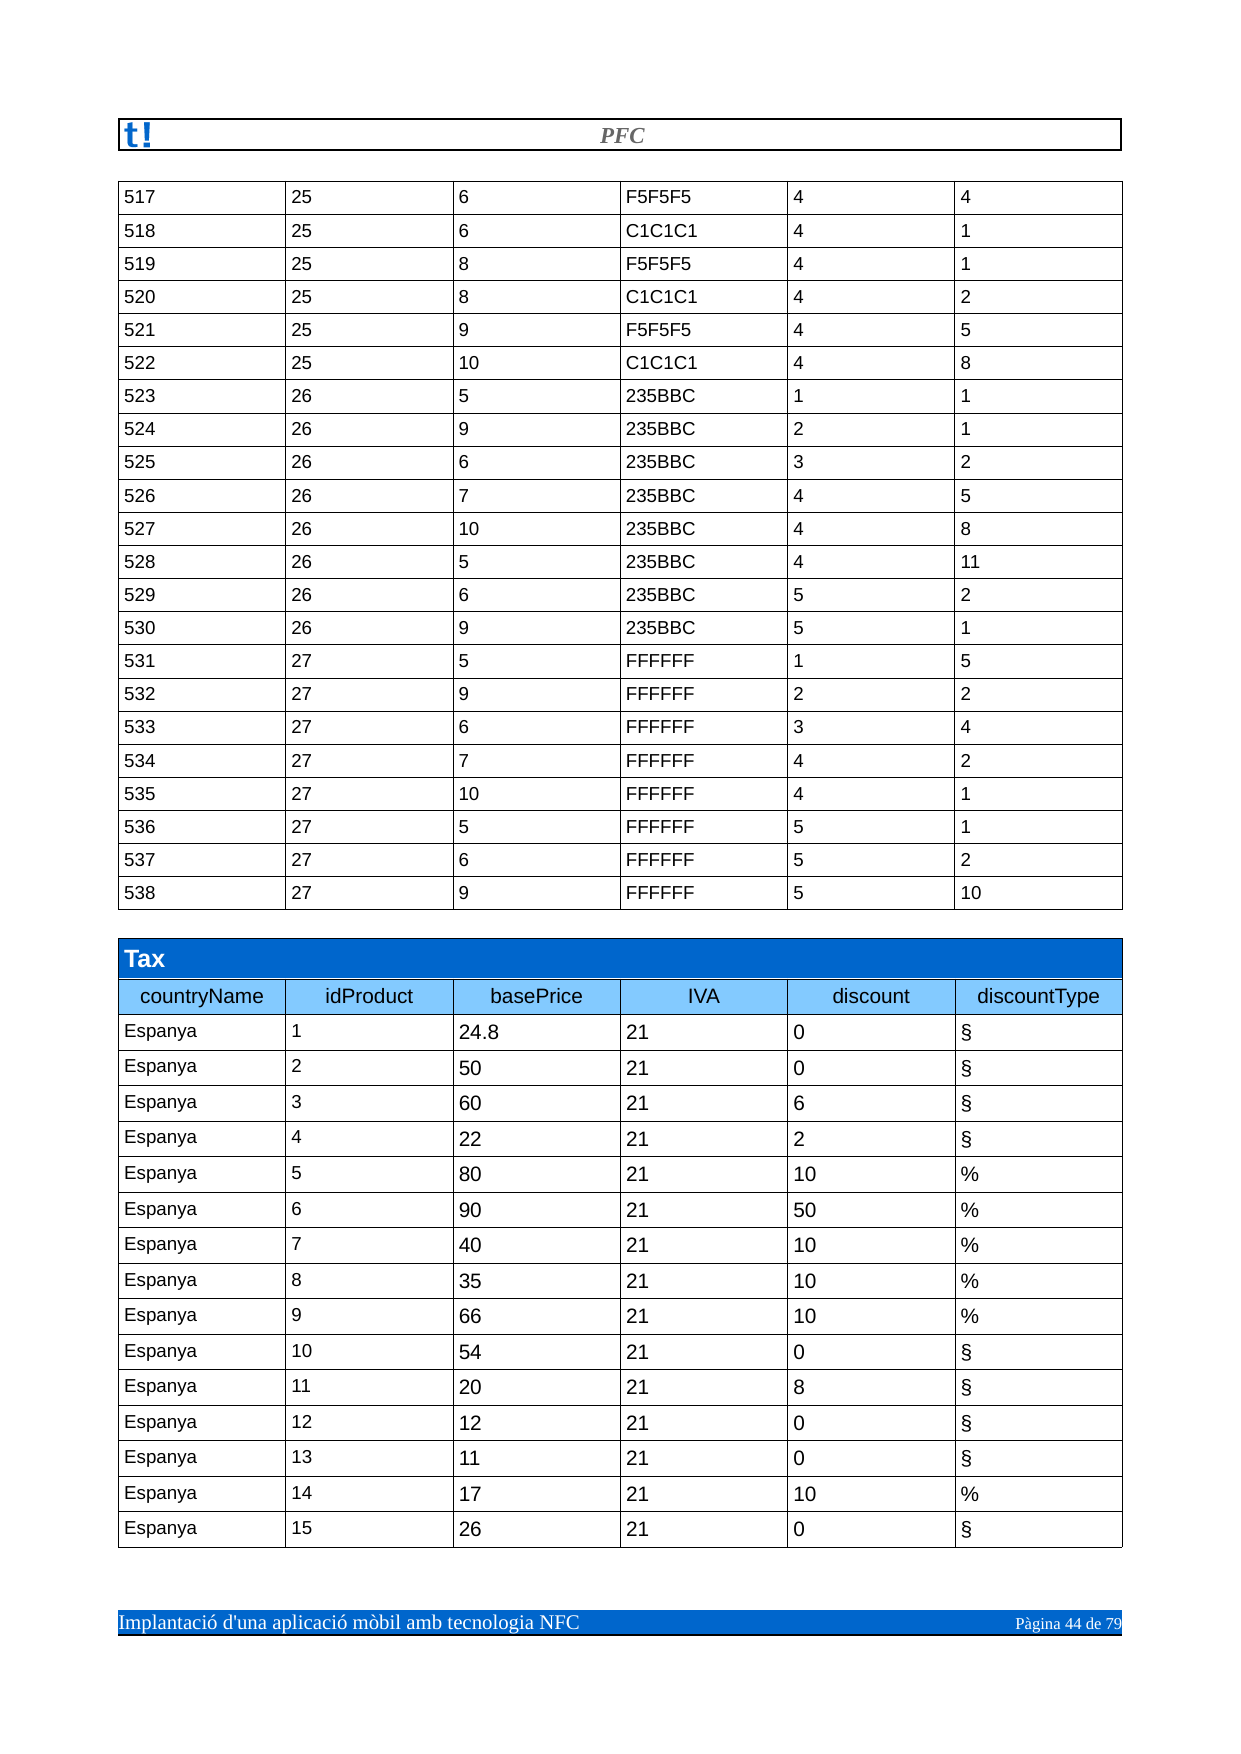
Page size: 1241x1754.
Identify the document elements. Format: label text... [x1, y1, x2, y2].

table_cell Espanya [119, 1051, 285, 1085]
table_cell FFFFFF [621, 679, 787, 711]
table_cell 50 [788, 1193, 955, 1227]
table_cell 521 [119, 314, 285, 346]
table_cell 27 [286, 712, 453, 744]
table_cell 2 [788, 679, 954, 711]
table_cell 5 [955, 314, 1122, 346]
table_cell 235BBC [621, 612, 787, 644]
table_cell 25 [286, 281, 453, 313]
table_cell § [956, 1335, 1122, 1369]
table_cell 1 [955, 380, 1122, 412]
table_cell 12 [454, 1406, 620, 1440]
table_cell 2 [788, 414, 954, 446]
table_cell 235BBC [621, 447, 787, 479]
table_cell 25 [286, 182, 453, 214]
table_cell FFFFFF [621, 844, 787, 876]
table_cell idProduct [286, 980, 453, 1014]
table_cell 9 [454, 314, 620, 346]
table_cell 5 [788, 612, 954, 644]
table_cell 528 [119, 546, 285, 578]
table_cell 4 [955, 182, 1122, 214]
table_cell 0 [788, 1512, 955, 1547]
table_cell 537 [119, 844, 285, 876]
table_cell 11 [955, 546, 1122, 578]
table_cell % [956, 1264, 1122, 1298]
table_cell 5 [454, 380, 620, 412]
table_cell 6 [454, 447, 620, 479]
table_cell 26 [286, 546, 453, 578]
table_cell 2 [286, 1051, 453, 1085]
table_cell 538 [119, 877, 285, 909]
table_cell 21 [621, 1193, 787, 1227]
table_cell C1C1C1 [621, 281, 787, 313]
table_cell Espanya [119, 1264, 285, 1298]
table_cell § [956, 1051, 1122, 1085]
table_cell % [956, 1228, 1122, 1263]
table_cell § [956, 1441, 1122, 1476]
table_cell 10 [788, 1477, 955, 1511]
table_cell 5 [955, 480, 1122, 512]
table_cell 1 [955, 414, 1122, 446]
table_cell 4 [788, 745, 954, 777]
table_cell 532 [119, 679, 285, 711]
table_cell 8 [454, 248, 620, 280]
table_cell 530 [119, 612, 285, 644]
table_cell 0 [788, 1015, 955, 1049]
table_cell 4 [955, 712, 1122, 744]
table_cell 4 [788, 215, 954, 247]
table_cell 525 [119, 447, 285, 479]
table_cell % [956, 1299, 1122, 1334]
table_cell 21 [621, 1370, 787, 1405]
table_cell 522 [119, 347, 285, 379]
table_cell § [956, 1406, 1122, 1440]
table_cell 4 [788, 347, 954, 379]
table_cell Espanya [119, 1441, 285, 1476]
table_cell FFFFFF [621, 645, 787, 677]
table_cell 9 [454, 612, 620, 644]
table_header Tax [119, 939, 1122, 978]
table_cell 1 [955, 778, 1122, 810]
table_cell 6 [454, 215, 620, 247]
table_cell Espanya [119, 1370, 285, 1405]
table_cell 9 [454, 679, 620, 711]
table_cell 50 [454, 1051, 620, 1085]
table_cell 8 [788, 1370, 955, 1405]
table_cell § [956, 1370, 1122, 1405]
table_cell 17 [454, 1477, 620, 1511]
table_cell 10 [788, 1299, 955, 1334]
table_cell FFFFFF [621, 745, 787, 777]
table_cell 4 [788, 182, 954, 214]
table_cell 8 [955, 513, 1122, 545]
table_cell 10 [454, 778, 620, 810]
table_cell 5 [454, 645, 620, 677]
table_cell 1 [788, 380, 954, 412]
table_cell 3 [788, 712, 954, 744]
table_cell 26 [286, 414, 453, 446]
table_cell 1 [788, 645, 954, 677]
table_cell 518 [119, 215, 285, 247]
table_cell 27 [286, 778, 453, 810]
table_cell F5F5F5 [621, 182, 787, 214]
table_cell 27 [286, 877, 453, 909]
table_cell 535 [119, 778, 285, 810]
picture [123, 121, 151, 148]
table_cell Espanya [119, 1406, 285, 1440]
table_cell Espanya [119, 1512, 285, 1547]
table_cell Espanya [119, 1228, 285, 1263]
table_cell 5 [454, 546, 620, 578]
table_cell 5 [788, 877, 954, 909]
table_cell 21 [621, 1228, 787, 1263]
table_cell 11 [454, 1441, 620, 1476]
table_cell 26 [286, 579, 453, 611]
table_cell 10 [955, 877, 1122, 909]
table_cell 0 [788, 1051, 955, 1085]
table_cell FFFFFF [621, 712, 787, 744]
table_cell 5 [788, 844, 954, 876]
table_cell 40 [454, 1228, 620, 1263]
table_cell 27 [286, 811, 453, 843]
table_cell 5 [454, 811, 620, 843]
table_cell F5F5F5 [621, 314, 787, 346]
table_cell 526 [119, 480, 285, 512]
table_cell 80 [454, 1157, 620, 1192]
table_cell 25 [286, 248, 453, 280]
table_cell 66 [454, 1299, 620, 1334]
table_cell 6 [454, 182, 620, 214]
table_cell Espanya [119, 1335, 285, 1369]
table_cell 1 [955, 612, 1122, 644]
table_cell Espanya [119, 1015, 285, 1049]
table_cell 517 [119, 182, 285, 214]
table_cell 13 [286, 1441, 453, 1476]
table_cell 10 [788, 1157, 955, 1192]
table_cell 4 [788, 546, 954, 578]
table_cell 26 [286, 380, 453, 412]
table_cell 524 [119, 414, 285, 446]
table_cell 9 [286, 1299, 453, 1334]
table_cell 6 [788, 1086, 955, 1121]
table_cell 10 [788, 1228, 955, 1263]
table_cell § [956, 1086, 1122, 1121]
table_cell IVA [621, 980, 787, 1014]
table_cell § [956, 1512, 1122, 1547]
table_cell 21 [621, 1335, 787, 1369]
table_cell 5 [788, 579, 954, 611]
table_cell FFFFFF [621, 877, 787, 909]
table_cell 10 [454, 513, 620, 545]
table_cell 0 [788, 1406, 955, 1440]
table_cell countryName [119, 980, 285, 1014]
table_cell 4 [788, 248, 954, 280]
table_cell 35 [454, 1264, 620, 1298]
table_cell 2 [955, 579, 1122, 611]
table_cell 21 [621, 1441, 787, 1476]
table_cell 26 [286, 612, 453, 644]
table_cell 21 [621, 1051, 787, 1085]
table_cell 2 [955, 447, 1122, 479]
table_cell 9 [454, 877, 620, 909]
table_cell 5 [955, 645, 1122, 677]
table_cell 60 [454, 1086, 620, 1121]
table_cell 536 [119, 811, 285, 843]
table_cell 20 [454, 1370, 620, 1405]
table_cell 235BBC [621, 546, 787, 578]
table_cell 8 [286, 1264, 453, 1298]
table_cell 1 [955, 811, 1122, 843]
table_cell 22 [454, 1122, 620, 1156]
table_cell 21 [621, 1157, 787, 1192]
table_cell 25 [286, 215, 453, 247]
table_cell basePrice [454, 980, 620, 1014]
table_cell 1 [955, 248, 1122, 280]
table_cell 1 [286, 1015, 453, 1049]
table_cell 529 [119, 579, 285, 611]
table_cell 5 [286, 1157, 453, 1192]
table_cell 26 [286, 513, 453, 545]
table_cell Espanya [119, 1477, 285, 1511]
table_cell FFFFFF [621, 811, 787, 843]
table_cell F5F5F5 [621, 248, 787, 280]
table_cell 6 [286, 1193, 453, 1227]
table_cell 5 [788, 811, 954, 843]
table_cell 21 [621, 1264, 787, 1298]
table_cell 3 [788, 447, 954, 479]
table_cell Espanya [119, 1086, 285, 1121]
table_cell 27 [286, 745, 453, 777]
table_cell § [956, 1122, 1122, 1156]
table_cell 11 [286, 1370, 453, 1405]
table_cell discount [788, 980, 955, 1014]
table_cell C1C1C1 [621, 215, 787, 247]
table_cell 26 [286, 447, 453, 479]
table_cell Espanya [119, 1193, 285, 1227]
table_cell 8 [454, 281, 620, 313]
table_cell 21 [621, 1477, 787, 1511]
table_cell 4 [286, 1122, 453, 1156]
table_cell 531 [119, 645, 285, 677]
table_cell 235BBC [621, 480, 787, 512]
table_cell 534 [119, 745, 285, 777]
table_cell 527 [119, 513, 285, 545]
table_cell 4 [788, 480, 954, 512]
table_cell 2 [788, 1122, 955, 1156]
table_cell 4 [788, 281, 954, 313]
table_cell 21 [621, 1086, 787, 1121]
table_cell 54 [454, 1335, 620, 1369]
table_cell 235BBC [621, 414, 787, 446]
table_cell 6 [454, 844, 620, 876]
table_cell Espanya [119, 1299, 285, 1334]
table_cell 7 [286, 1228, 453, 1263]
table_cell 533 [119, 712, 285, 744]
table_cell 235BBC [621, 380, 787, 412]
table_cell 21 [621, 1512, 787, 1547]
table_cell 15 [286, 1512, 453, 1547]
table_cell 25 [286, 314, 453, 346]
table_cell 25 [286, 347, 453, 379]
table_cell Espanya [119, 1157, 285, 1192]
table_cell 27 [286, 844, 453, 876]
table_cell 6 [454, 712, 620, 744]
table_cell 2 [955, 281, 1122, 313]
table_cell 7 [454, 745, 620, 777]
table_cell 7 [454, 480, 620, 512]
table_cell 26 [454, 1512, 620, 1547]
table_cell 2 [955, 844, 1122, 876]
table_cell 21 [621, 1406, 787, 1440]
table_cell 519 [119, 248, 285, 280]
table_cell 27 [286, 679, 453, 711]
table_cell Espanya [119, 1122, 285, 1156]
table_cell % [956, 1157, 1122, 1192]
table_cell 21 [621, 1122, 787, 1156]
table_cell 520 [119, 281, 285, 313]
table_cell 4 [788, 314, 954, 346]
table_cell 0 [788, 1335, 955, 1369]
table_cell FFFFFF [621, 778, 787, 810]
table_cell 10 [286, 1335, 453, 1369]
table_cell discountType [956, 980, 1122, 1014]
table_cell 4 [788, 778, 954, 810]
table_cell 2 [955, 745, 1122, 777]
table_cell 235BBC [621, 579, 787, 611]
table_cell 27 [286, 645, 453, 677]
table_cell 235BBC [621, 513, 787, 545]
table_cell 26 [286, 480, 453, 512]
table_cell 24,8 [454, 1015, 620, 1049]
table_cell § [956, 1015, 1122, 1049]
table_cell 0 [788, 1441, 955, 1476]
table_cell 1 [955, 215, 1122, 247]
table_cell 523 [119, 380, 285, 412]
table_cell % [956, 1193, 1122, 1227]
table_cell 10 [454, 347, 620, 379]
table_cell 6 [454, 579, 620, 611]
table_cell 90 [454, 1193, 620, 1227]
table_cell 4 [788, 513, 954, 545]
table_cell % [956, 1477, 1122, 1511]
table_cell 21 [621, 1299, 787, 1334]
table_cell 8 [955, 347, 1122, 379]
table_cell 2 [955, 679, 1122, 711]
table_cell 10 [788, 1264, 955, 1298]
table_cell C1C1C1 [621, 347, 787, 379]
table_cell 21 [621, 1015, 787, 1049]
table_cell 3 [286, 1086, 453, 1121]
table_cell 9 [454, 414, 620, 446]
table_cell 14 [286, 1477, 453, 1511]
table_cell 12 [286, 1406, 453, 1440]
